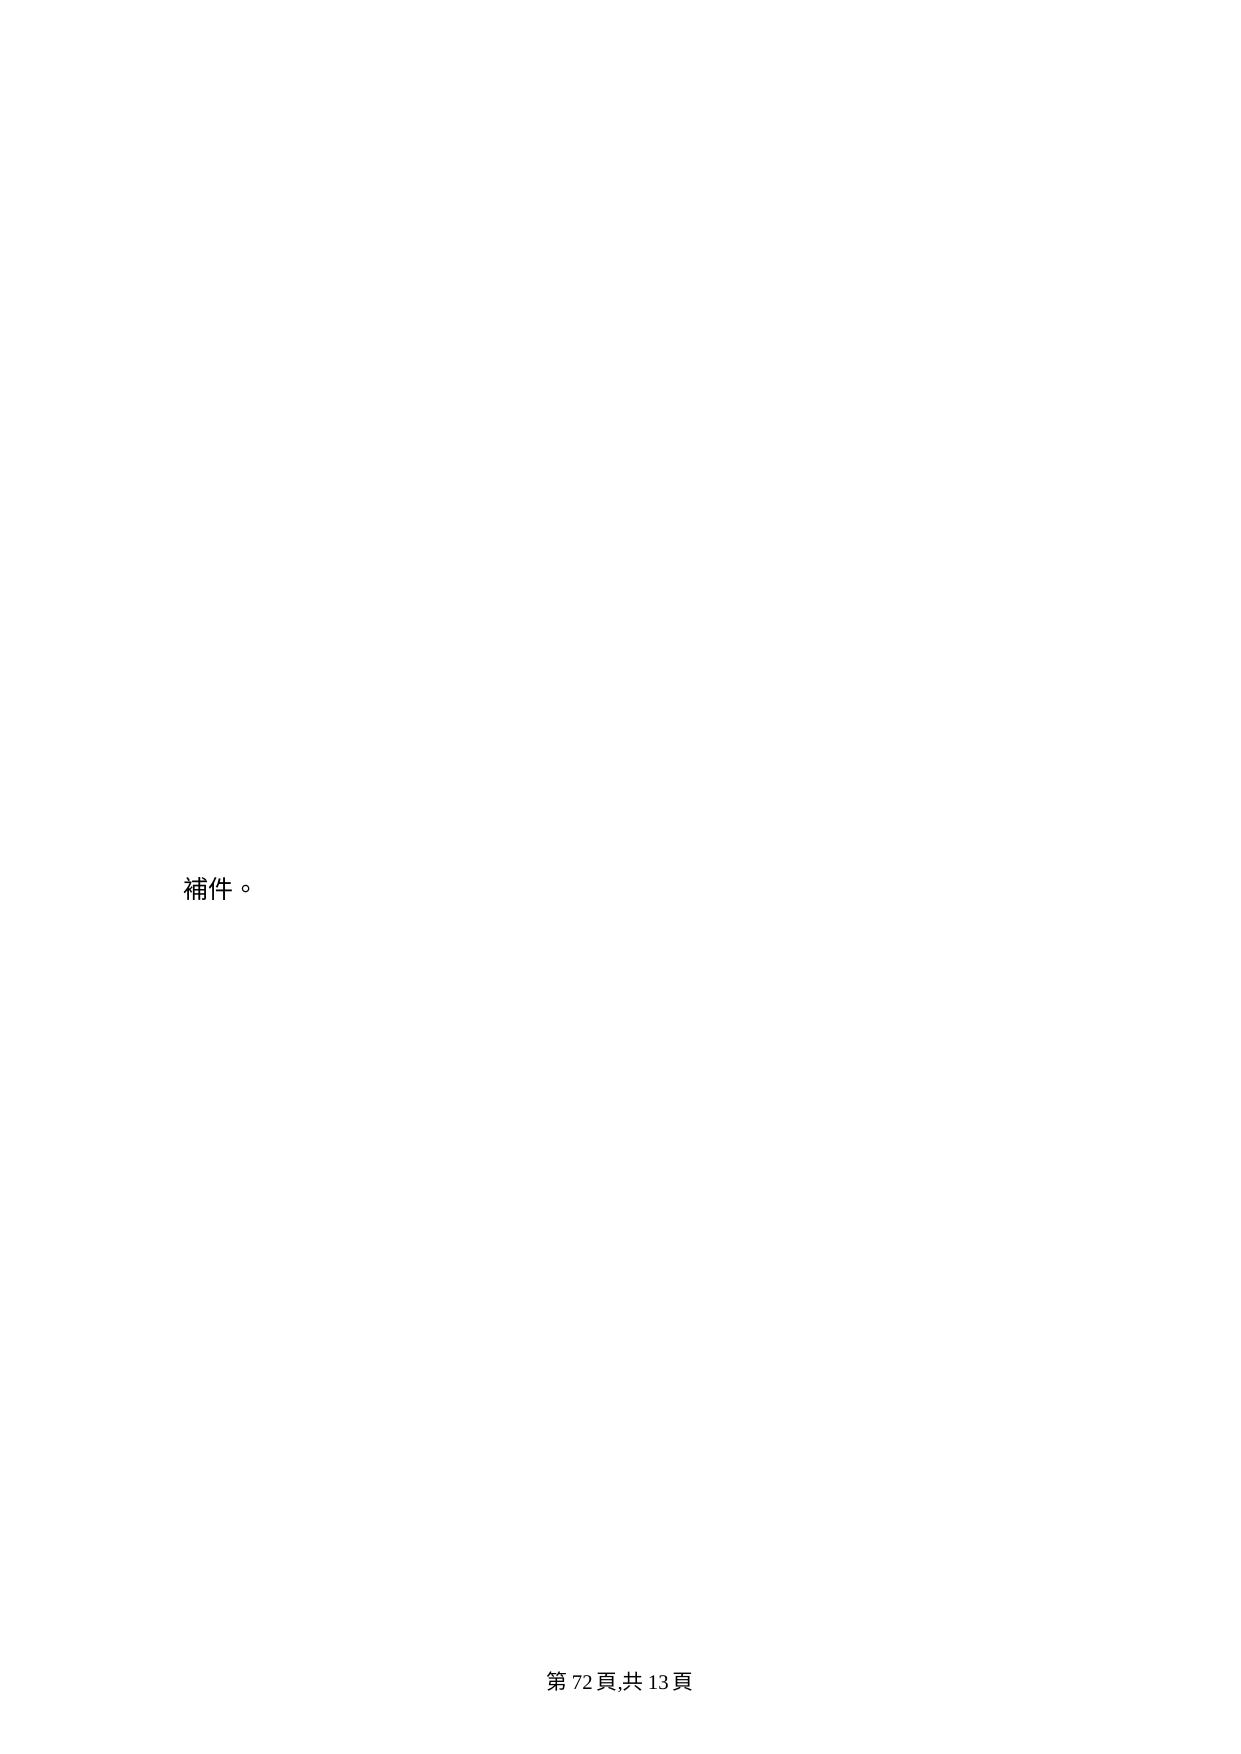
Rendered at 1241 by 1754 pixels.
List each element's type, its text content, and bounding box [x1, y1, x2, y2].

text 補件。 [140, 846, 1122, 908]
